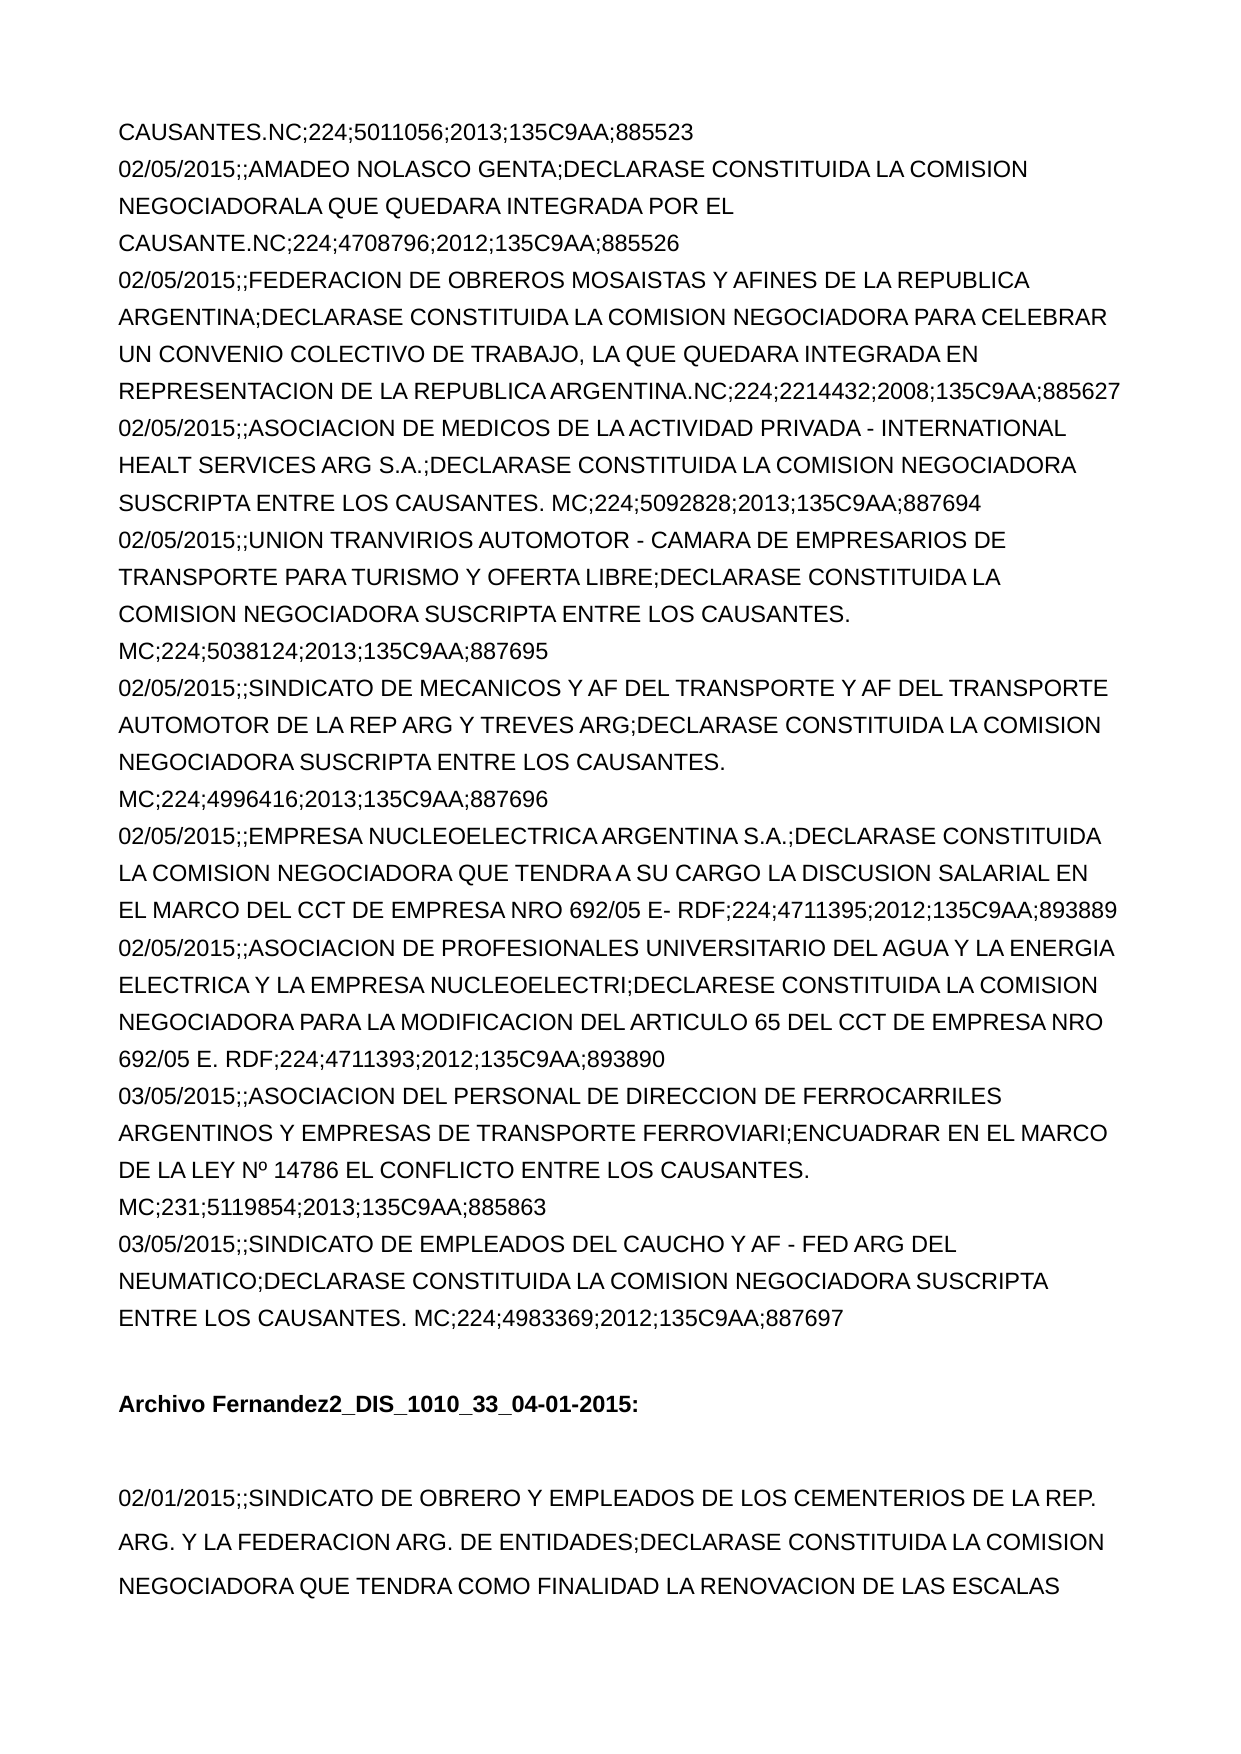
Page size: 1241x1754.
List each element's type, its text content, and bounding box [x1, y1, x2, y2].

text Archivo Fernandez2_DIS_1010_33_04-01-2015: [118, 1391, 1122, 1418]
text 02/05/2015;;FEDERACION DE OBREROS MOSAISTAS Y AFINES DE LA REPUBLICA ARGENTINA;DECLARASE CONSTITUIDA LA COMISION NEGOCIADORA PARA CELEBRAR UN CONVENIO COLECTIVO DE TRABAJO, LA QUE QUEDARA INTEGRADA EN REPRESENTACION DE LA REPUBLICA ARGENTINA.NC;224;2214432;2008;135C9AA;885627 [118, 266, 1122, 404]
text 02/05/2015;;SINDICATO DE MECANICOS Y AF DEL TRANSPORTE Y AF DEL TRANSPORTE AUTOMOTOR DE LA REP ARG Y TREVES ARG;DECLARASE CONSTITUIDA LA COMISION NEGOCIADORA SUSCRIPTA ENTRE LOS CAUSANTES. MC;224;4996416;2013;135C9AA;887696 [118, 674, 1122, 812]
text 03/05/2015;;ASOCIACION DEL PERSONAL DE DIRECCION DE FERROCARRILES ARGENTINOS Y EMPRESAS DE TRANSPORTE FERROVIARI;ENCUADRAR EN EL MARCO DE LA LEY Nº 14786 EL CONFLICTO ENTRE LOS CAUSANTES. MC;231;5119854;2013;135C9AA;885863 [118, 1082, 1122, 1220]
text CAUSANTES.NC;224;5011056;2013;135C9AA;885523 [118, 118, 1122, 145]
text 02/01/2015;;SINDICATO DE OBRERO Y EMPLEADOS DE LOS CEMENTERIOS DE LA REP. ARG. Y LA FEDERACION ARG. DE ENTIDADES;DECLARASE CONSTITUIDA LA COMISION NEGOCIADORA QUE TENDRA COMO FINALIDAD LA RENOVACION DE LAS ESCALAS [118, 1484, 1122, 1600]
text 02/05/2015;;AMADEO NOLASCO GENTA;DECLARASE CONSTITUIDA LA COMISION NEGOCIADORALA QUE QUEDARA INTEGRADA POR EL CAUSANTE.NC;224;4708796;2012;135C9AA;885526 [118, 155, 1122, 256]
text 02/05/2015;;UNION TRANVIRIOS AUTOMOTOR - CAMARA DE EMPRESARIOS DE TRANSPORTE PARA TURISMO Y OFERTA LIBRE;DECLARASE CONSTITUIDA LA COMISION NEGOCIADORA SUSCRIPTA ENTRE LOS CAUSANTES. MC;224;5038124;2013;135C9AA;887695 [118, 526, 1122, 664]
text 02/05/2015;;EMPRESA NUCLEOELECTRICA ARGENTINA S.A.;DECLARASE CONSTITUIDA LA COMISION NEGOCIADORA QUE TENDRA A SU CARGO LA DISCUSION SALARIAL EN EL MARCO DEL CCT DE EMPRESA NRO 692/05 E- RDF;224;4711395;2012;135C9AA;893889 [118, 823, 1122, 924]
text 02/05/2015;;ASOCIACION DE MEDICOS DE LA ACTIVIDAD PRIVADA - INTERNATIONAL HEALT SERVICES ARG S.A.;DECLARASE CONSTITUIDA LA COMISION NEGOCIADORA SUSCRIPTA ENTRE LOS CAUSANTES. MC;224;5092828;2013;135C9AA;887694 [118, 415, 1122, 516]
text 02/05/2015;;ASOCIACION DE PROFESIONALES UNIVERSITARIO DEL AGUA Y LA ENERGIA ELECTRICA Y LA EMPRESA NUCLEOELECTRI;DECLARESE CONSTITUIDA LA COMISION NEGOCIADORA PARA LA MODIFICACION DEL ARTICULO 65 DEL CCT DE EMPRESA NRO 692/05 E. RDF;224;4711393;2012;135C9AA;893890 [118, 934, 1122, 1072]
text 03/05/2015;;SINDICATO DE EMPLEADOS DEL CAUCHO Y AF - FED ARG DEL NEUMATICO;DECLARASE CONSTITUIDA LA COMISION NEGOCIADORA SUSCRIPTA ENTRE LOS CAUSANTES. MC;224;4983369;2012;135C9AA;887697 [118, 1231, 1122, 1332]
